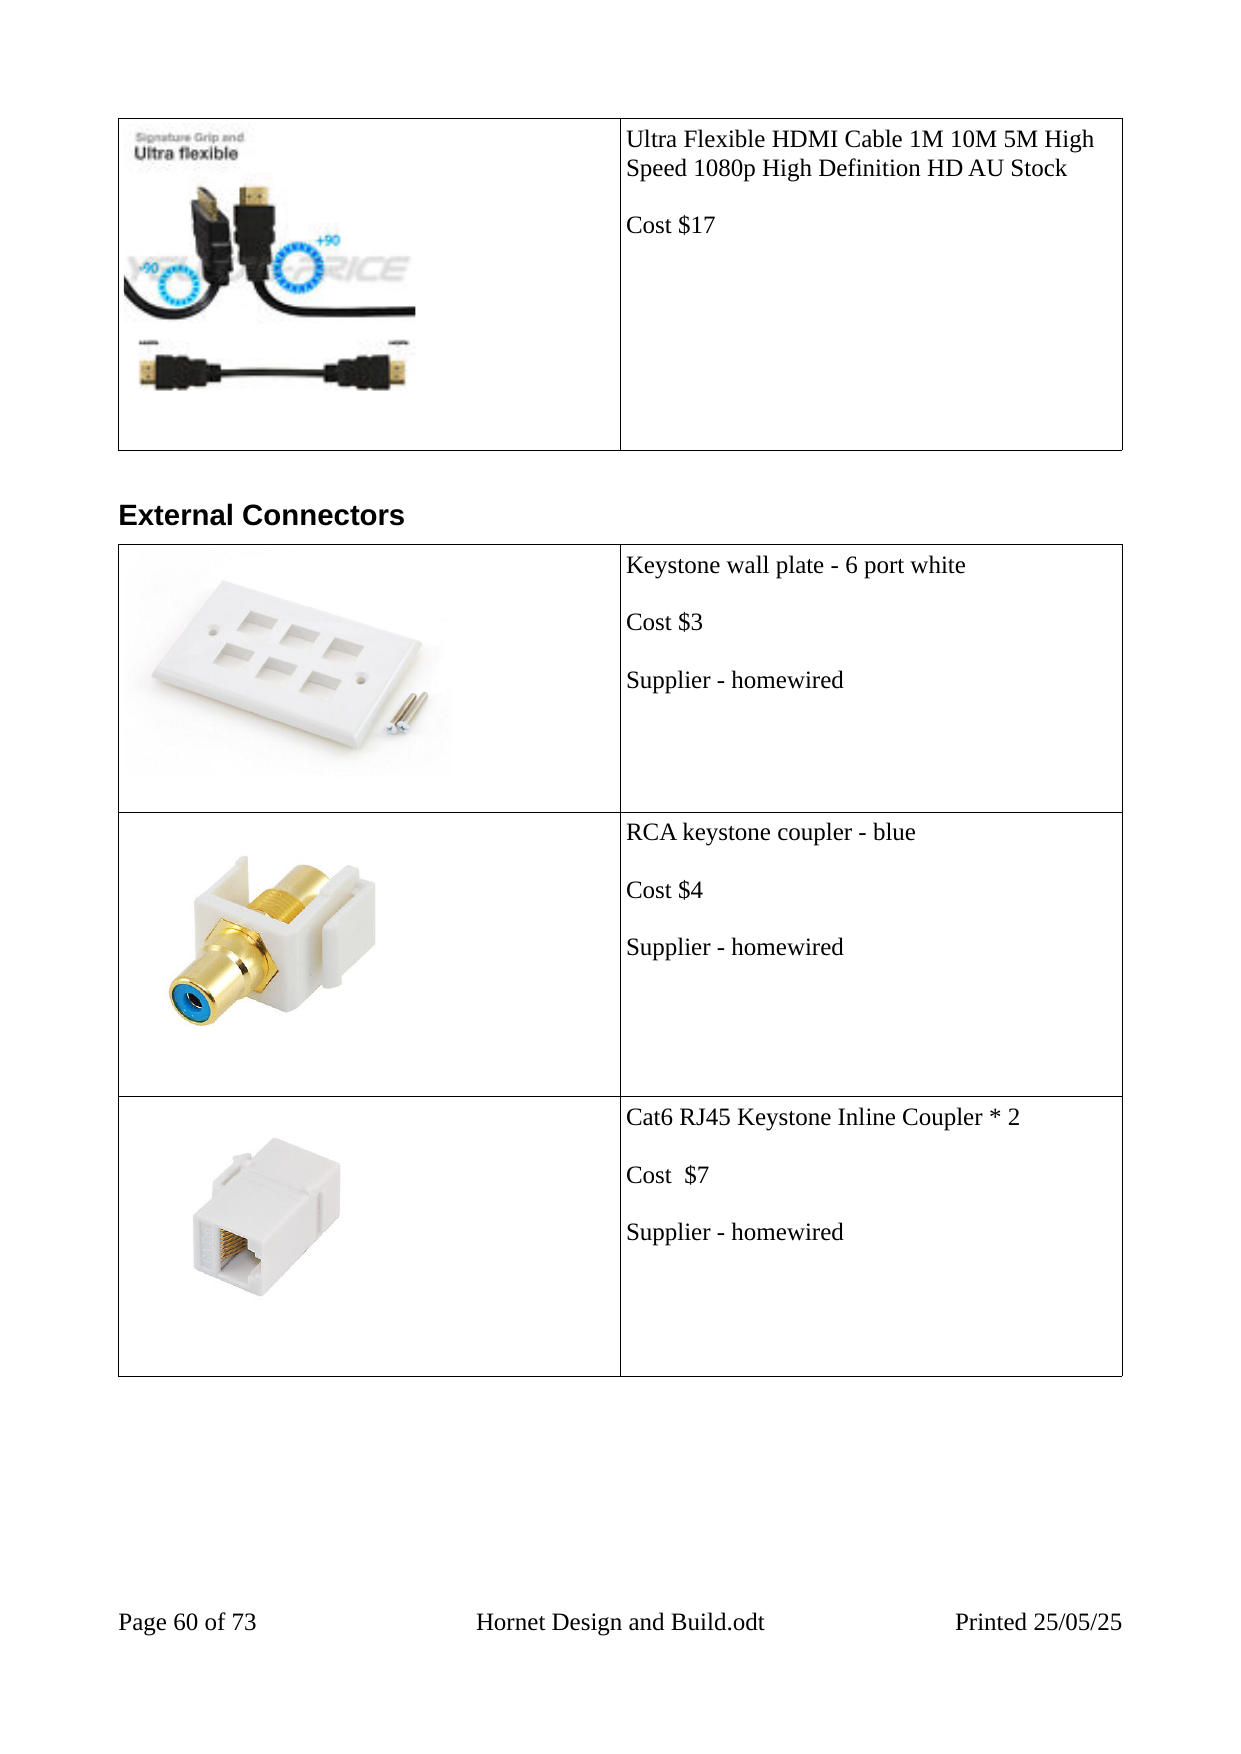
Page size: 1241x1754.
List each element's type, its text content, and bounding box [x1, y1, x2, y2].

table_cell RCA keystone coupler - blue Cost $4 Supplier - homewired [621, 813, 1122, 1096]
table_cell [119, 1097, 620, 1376]
table_cell [119, 119, 620, 450]
table_header Keystone wall plate - 6 port white Cost $3 Supplier - homewired [621, 545, 1122, 812]
table_cell [119, 813, 620, 1096]
picture [123, 550, 453, 777]
picture [123, 1102, 407, 1342]
table_header [119, 545, 620, 812]
subtitle External Connectors [118, 498, 1122, 532]
table_cell Ultra Flexible HDMI Cable 1M 10M 5M High Speed 1080p High Definition HD AU Stock Cost $17 [621, 119, 1122, 450]
picture [123, 123, 416, 416]
picture [123, 817, 423, 1062]
table_cell Cat6 RJ45 Keystone Inline Coupler * 2 Cost $7 Supplier - homewired [621, 1097, 1122, 1376]
